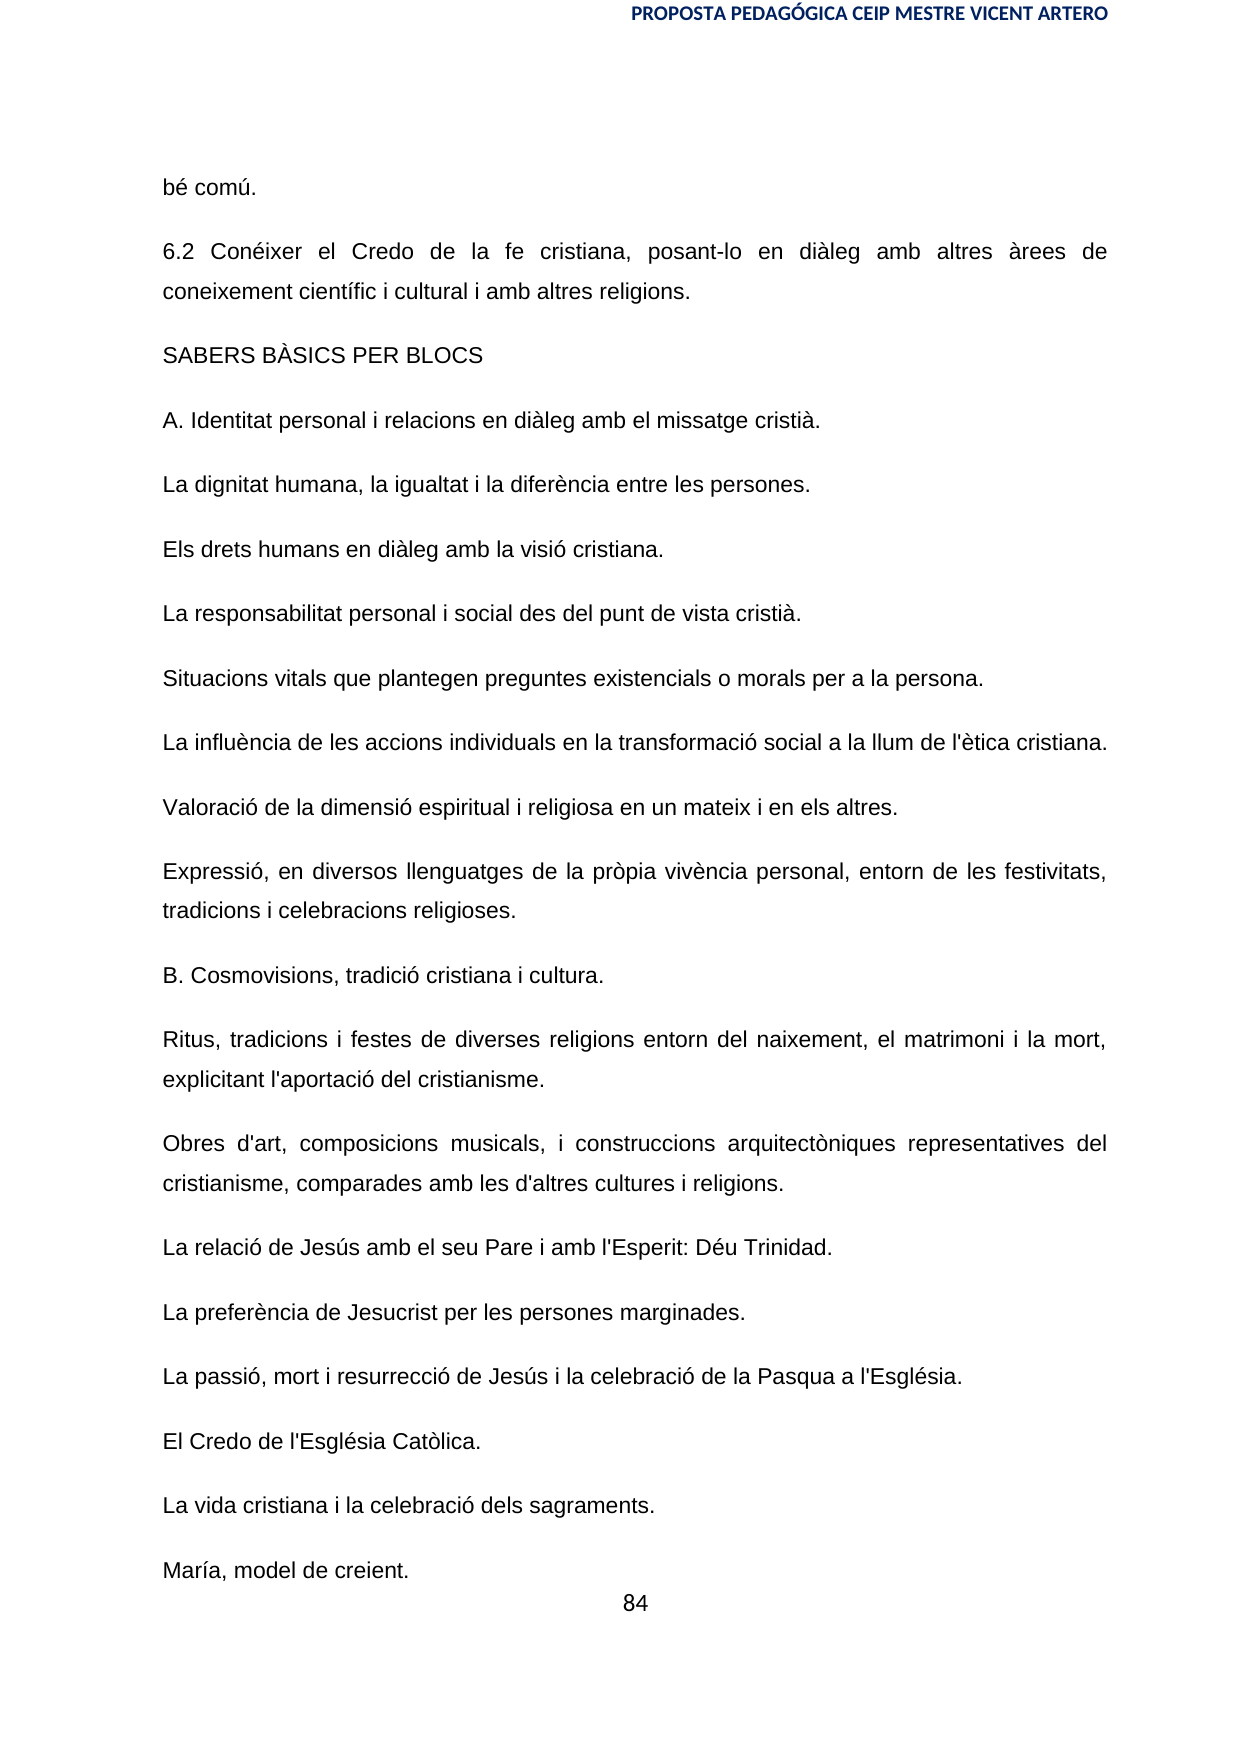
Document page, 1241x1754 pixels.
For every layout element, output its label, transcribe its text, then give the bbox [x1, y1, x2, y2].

text SABERS BÀSICS PER BLOCS [162, 342, 1108, 368]
text bé comú. [162, 174, 1108, 200]
text Obres d'art, composicions musicals, i construccions arquitectòniques representatives del cristianisme, comparades amb les d'altres cultures i religions. [162, 1130, 1108, 1196]
text La vida cristiana i la celebració dels sagraments. [162, 1492, 1108, 1518]
text La preferència de Jesucrist per les persones marginades. [162, 1299, 1108, 1325]
text La dignitat humana, la igualtat i la diferència entre les persones. [162, 471, 1108, 497]
text Valoració de la dimensió espiritual i religiosa en un mateix i en els altres. [162, 793, 1108, 820]
text La influència de les accions individuals en la transformació social a la llum de l'ètica cristiana. [162, 729, 1108, 755]
text La passió, mort i resurrecció de Jesús i la celebració de la Pasqua a l'Església. [162, 1363, 1108, 1389]
text Ritus, tradicions i festes de diverses religions entorn del naixement, el matrimoni i la mort, explicitant l'aportació del cristianisme. [162, 1026, 1108, 1092]
text Els drets humans en diàleg amb la visió cristiana. [162, 536, 1108, 562]
text María, model de creient. [162, 1557, 1108, 1583]
text La relació de Jesús amb el seu Pare i amb l'Esperit: Déu Trinidad. [162, 1234, 1108, 1261]
text A. Identitat personal i relacions en diàleg amb el missatge cristià. [162, 407, 1108, 433]
text Expressió, en diversos llenguatges de la pròpia vivència personal, entorn de les festivitats, tradicions i celebracions religioses. [162, 858, 1108, 924]
text El Credo de l'Església Catòlica. [162, 1428, 1108, 1454]
text La responsabilitat personal i social des del punt de vista cristià. [162, 600, 1108, 626]
text B. Cosmovisions, tradició cristiana i cultura. [162, 962, 1108, 988]
text 6.2 Conéixer el Credo de la fe cristiana, posant-lo en diàleg amb altres àrees de coneixement científic i cultural i amb altres religions. [162, 238, 1108, 304]
text Situacions vitals que plantegen preguntes existencials o morals per a la persona. [162, 664, 1108, 691]
